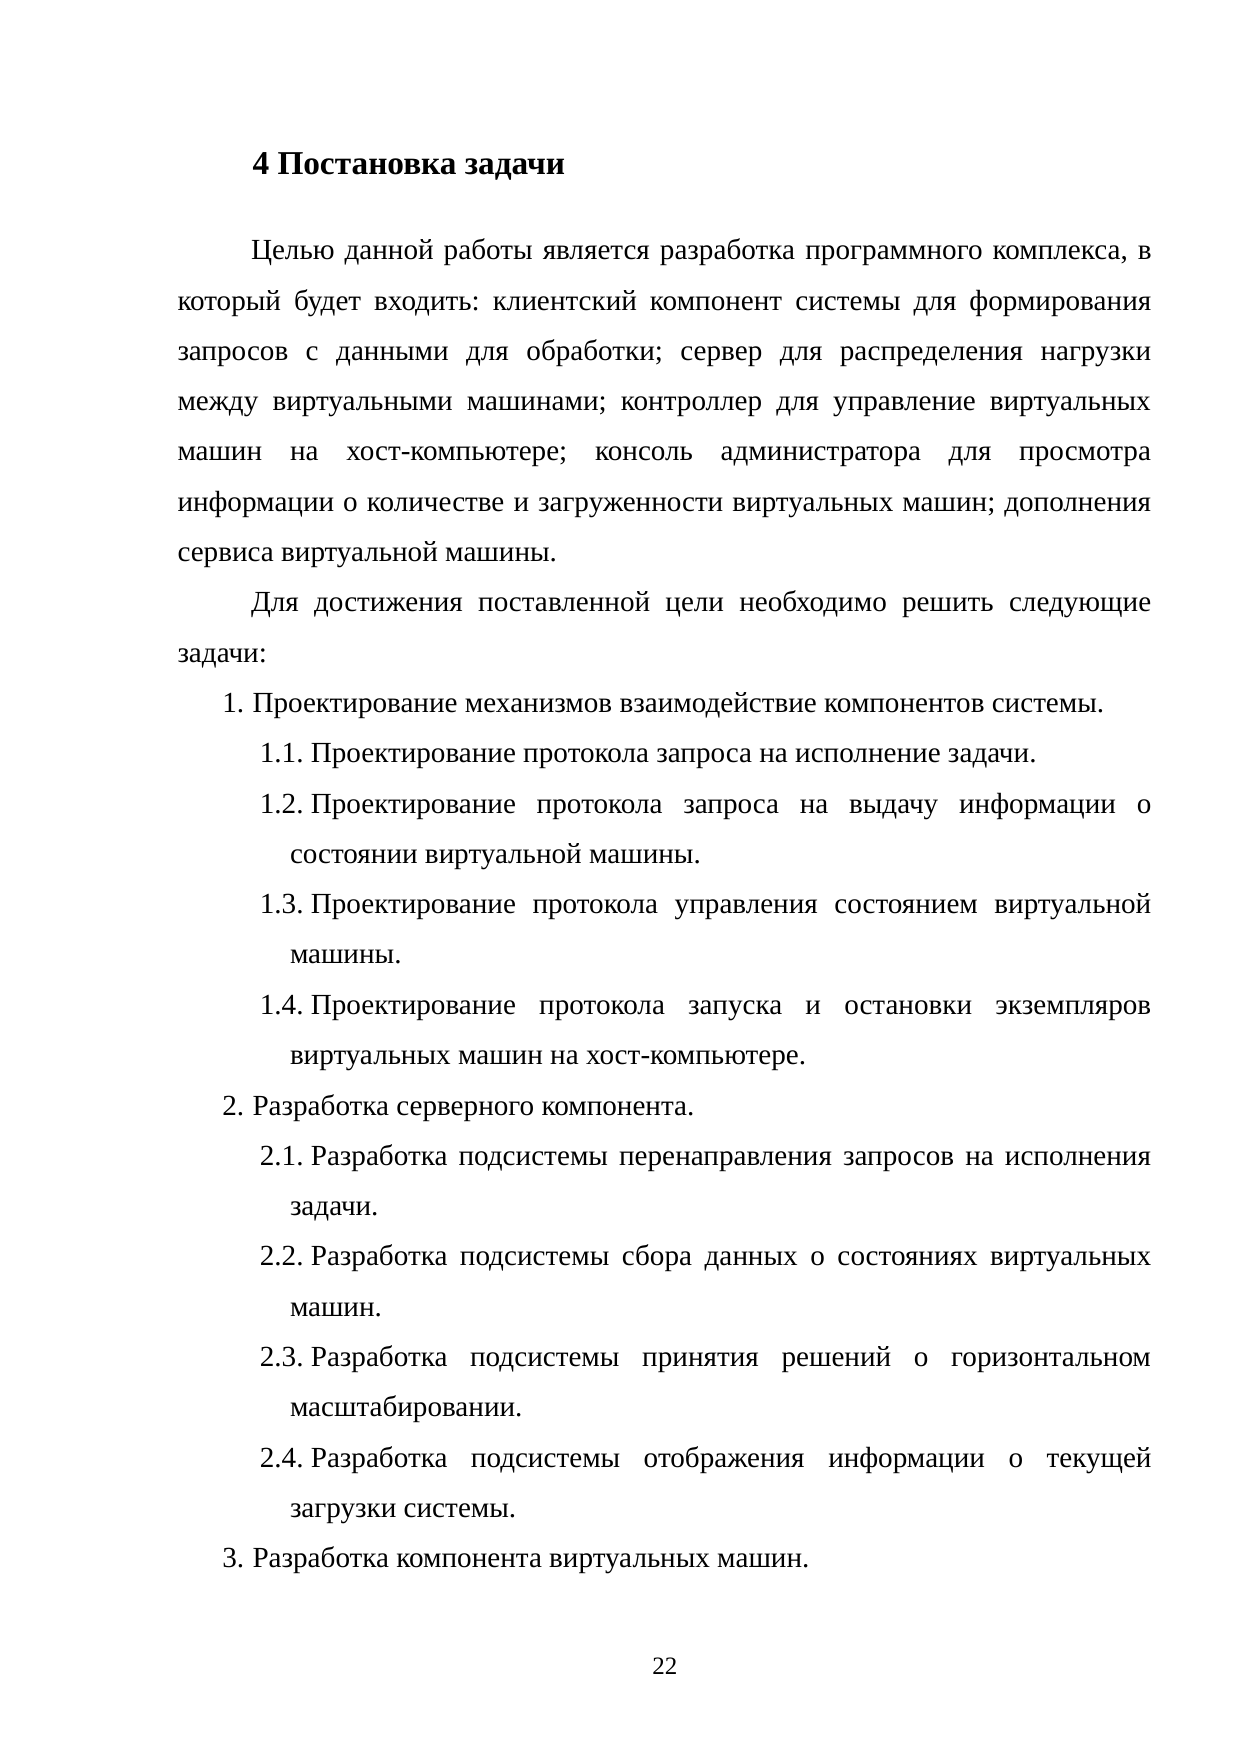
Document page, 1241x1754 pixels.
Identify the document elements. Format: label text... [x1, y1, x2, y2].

subtitle 4 Постановка задачи [177, 143, 1152, 181]
list Разработка компонента виртуальных машин. [215, 1540, 1152, 1574]
list Разработка подсистемы сбора данных о состояниях виртуальных машин. [252, 1238, 1152, 1322]
list Разработка подсистемы перенаправления запросов на исполнения задачи. [252, 1138, 1152, 1222]
list Проектирование механизмов взаимодействие компонентов системы. [215, 685, 1152, 719]
list Проектирование протокола управления состоянием виртуальной машины. [252, 886, 1152, 970]
list Проектирование протокола запроса на исполнение задачи. [252, 735, 1152, 769]
list Разработка серверного компонента. [215, 1088, 1152, 1121]
list Проектирование протокола запуска и остановки экземпляров виртуальных машин на хост-компьютере. [252, 987, 1152, 1071]
list Разработка подсистемы принятия решений о горизонтальном масштабировании. [252, 1339, 1152, 1423]
list Проектирование протокола запроса на выдачу информации о состоянии виртуальной машины. [252, 786, 1152, 869]
list Разработка подсистемы отображения информации о текущей загрузки системы. [252, 1440, 1152, 1524]
text Для достижения поставленной цели необходимо решить следующие задачи: [177, 584, 1152, 668]
text Целью данной работы является разработка программного комплекса, в который будет входить: клиентский компонент системы для формирования запросов с данными для обработки; сервер для распределения нагрузки между виртуальными машинами; контроллер для управление виртуальных машин на хост-компьютере; консоль администратора для просмотра информации о количестве и загруженности виртуальных машин; дополнения сервиса виртуальной машины. [177, 232, 1152, 568]
